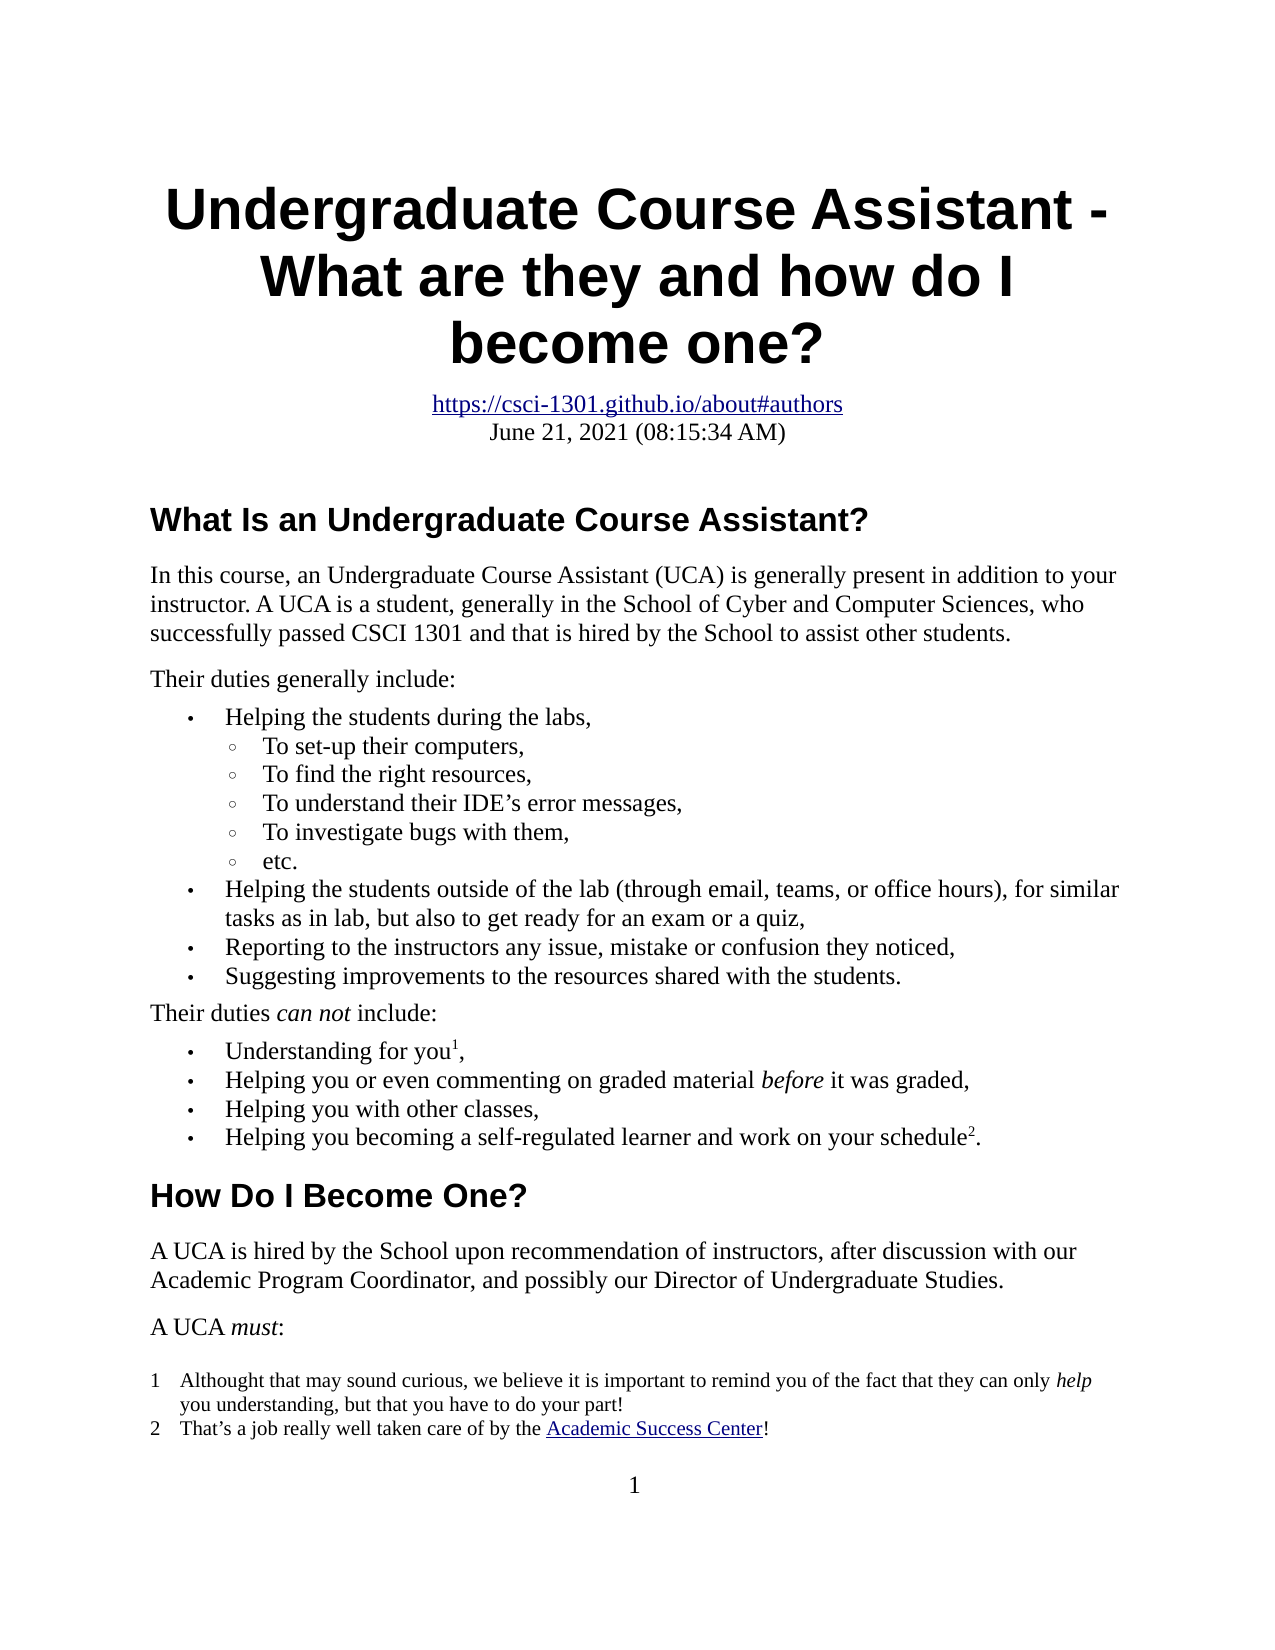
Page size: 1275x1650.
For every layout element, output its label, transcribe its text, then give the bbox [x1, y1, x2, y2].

text In this course, an Undergraduate Course Assistant (UCA) is generally present in addition to your instructor. A UCA is a student, generally in the School of Cyber and Computer Sciences, who successfully passed CSCI 1301 and that is hired by the School to assist other students. [150, 560, 1125, 646]
list Helping the students during the labs, [187, 702, 1125, 731]
list To find the right resources, [225, 759, 1125, 788]
list Helping you becoming a self-regulated learner and work on your schedule. [187, 1122, 1125, 1151]
list Understanding for you, [187, 1036, 1125, 1065]
list Helping you or even commenting on graded material before it was graded, [187, 1065, 1125, 1094]
subtitle How Do I Become One? [150, 1176, 1125, 1215]
list That’s a job really well taken care of by the Academic Success Center! [150, 1416, 1125, 1440]
text A UCA is hired by the School upon recommendation of instructors, after discussion with our Academic Program Coordinator, and possibly our Director of Undergraduate Studies. [150, 1236, 1125, 1294]
list Althought that may sound curious, we believe it is important to remind you of the fact that they can only help you understanding, but that you have to do your part! [150, 1368, 1125, 1416]
list Helping the students outside of the lab (through email, teams, or office hours), for similar tasks as in lab, but also to get ready for an exam or a quiz, [187, 874, 1125, 932]
text A UCA must: [150, 1312, 1125, 1340]
list Reporting to the instructors any issue, mistake or confusion they noticed, [187, 932, 1125, 961]
list To investigate bugs with them, [225, 817, 1125, 846]
list To set-up their computers, [225, 731, 1125, 759]
list Suggesting improvements to the resources shared with the students. [187, 961, 1125, 989]
subtitle What Is an Undergraduate Course Assistant? [150, 500, 1125, 539]
text June 21, 2021 (08:15:34 AM) [150, 417, 1125, 446]
text Their duties can not include: [150, 998, 1125, 1027]
list etc. [225, 846, 1125, 874]
list Helping you with other classes, [187, 1094, 1125, 1122]
list To understand their IDE’s error messages, [225, 788, 1125, 817]
text https://csci-1301.github.io/about#authors [150, 389, 1125, 417]
title Undergraduate Course Assistant - What are they and how do I become one? [150, 175, 1125, 376]
text Their duties generally include: [150, 664, 1125, 693]
